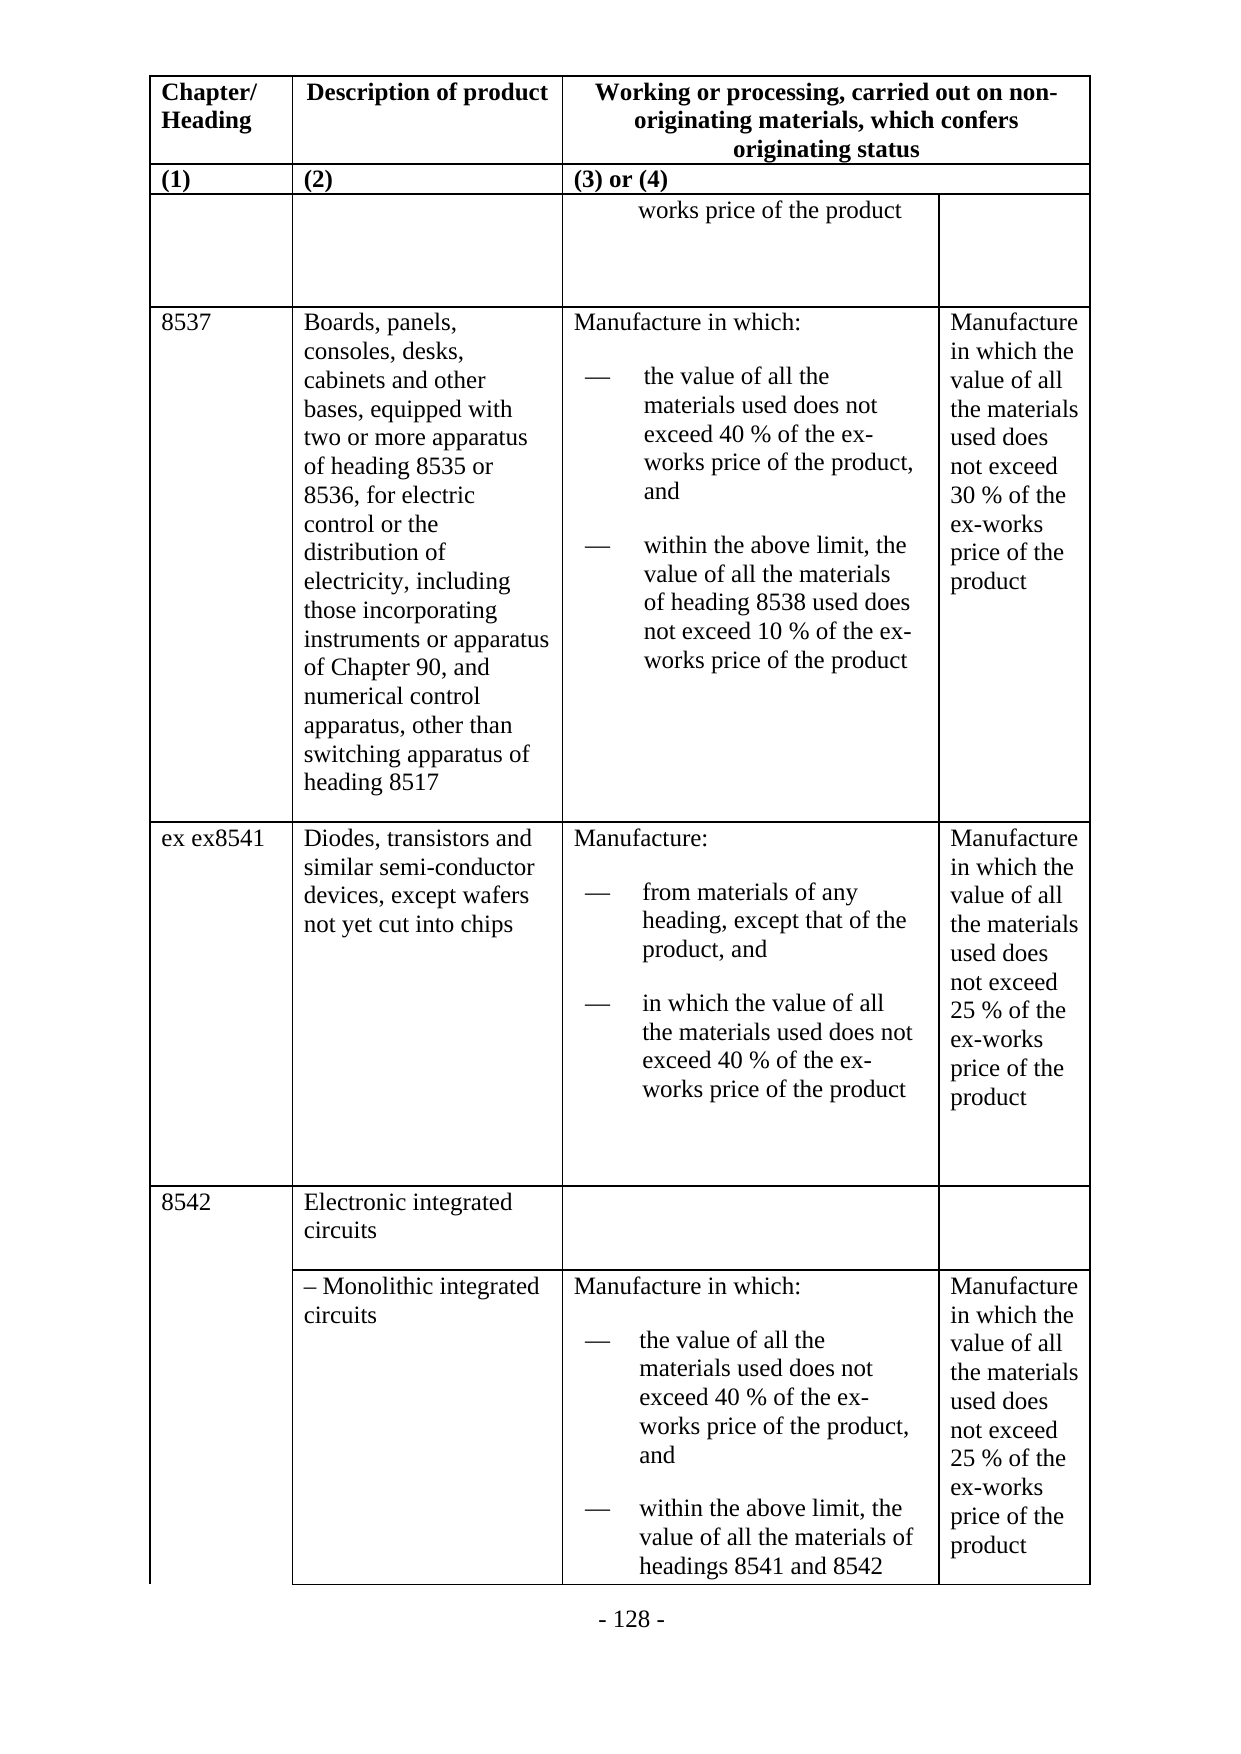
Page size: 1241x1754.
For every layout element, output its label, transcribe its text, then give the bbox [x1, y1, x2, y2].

table_cell [563, 195, 938, 306]
table_cell [574, 195, 627, 248]
table_header Description of product [293, 77, 562, 163]
table_cell [293, 195, 562, 306]
table_header Working or processing, carried out on non-originating materials, which confers originating status [563, 77, 1089, 163]
table_cell — [574, 530, 632, 699]
table_cell [563, 1187, 938, 1269]
table_cell Manufacture in which: [563, 308, 938, 821]
table_header — [574, 361, 632, 530]
table_cell [940, 195, 1089, 306]
table_cell Electronic integrated circuits [293, 1187, 562, 1269]
table_cell works price of the product [627, 195, 928, 248]
table_cell [151, 195, 292, 306]
table_cell within the above limit, the value of all the materials of headings 8541 and 8542 [628, 1494, 928, 1580]
table_cell – Monolithic integrated circuits [293, 1271, 562, 1583]
table_header — [574, 1325, 628, 1493]
table_cell Diodes, transistors and similar semi-conductor devices, except wafers not yet cut into chips [293, 823, 562, 1185]
table_header the value of all the materials used does not exceed 40 % of the ex-works price of the product, and [632, 361, 928, 530]
table_cell (2) [293, 165, 562, 193]
table_cell (1) [151, 165, 292, 193]
table_header from materials of any heading, except that of the product, and [631, 877, 928, 988]
table_cell within the above limit, the value of all the materials of heading 8538 used does not exceed 10 % of the ex-works price of the product [632, 530, 928, 699]
table_header the value of all the materials used does not exceed 40 % of the ex-works price of the product, and [628, 1325, 928, 1493]
table_cell [151, 1269, 292, 1583]
table_cell Manufacture in which: [563, 1271, 938, 1583]
table_cell 8537 [151, 308, 292, 821]
table_cell 8542 [151, 1187, 292, 1269]
table_cell Manufacture in which the value of all the materials used does not exceed 30 % of the ex-works price of the product [940, 308, 1089, 821]
table_cell Manufacture in which the value of all the materials used does not exceed 25 % of the ex-works price of the product [940, 823, 1089, 1185]
table_cell [940, 1187, 1089, 1269]
table_header — [574, 877, 631, 988]
table_cell Manufacture: [563, 823, 938, 1185]
table_cell — [574, 1494, 628, 1580]
table_cell Boards, panels, consoles, desks, cabinets and other bases, equipped with two or more apparatus of heading 8535 or 8536, for electric control or the distribution of electricity, including those incorporating instruments or apparatus of Chapter 90, and numerical control apparatus, other than switching apparatus of heading 8517 [293, 308, 562, 821]
table_cell — [574, 988, 631, 1128]
table_cell in which the value of all the materials used does not exceed 40 % of the ex-works price of the product [631, 988, 928, 1128]
table_header Chapter/ Heading [151, 77, 292, 163]
table_cell Manufacture in which the value of all the materials used does not exceed 25 % of the ex-works price of the product [940, 1271, 1089, 1583]
table_cell ex ex8541 [151, 823, 292, 1185]
table_cell (3) or (4) [563, 165, 1089, 193]
